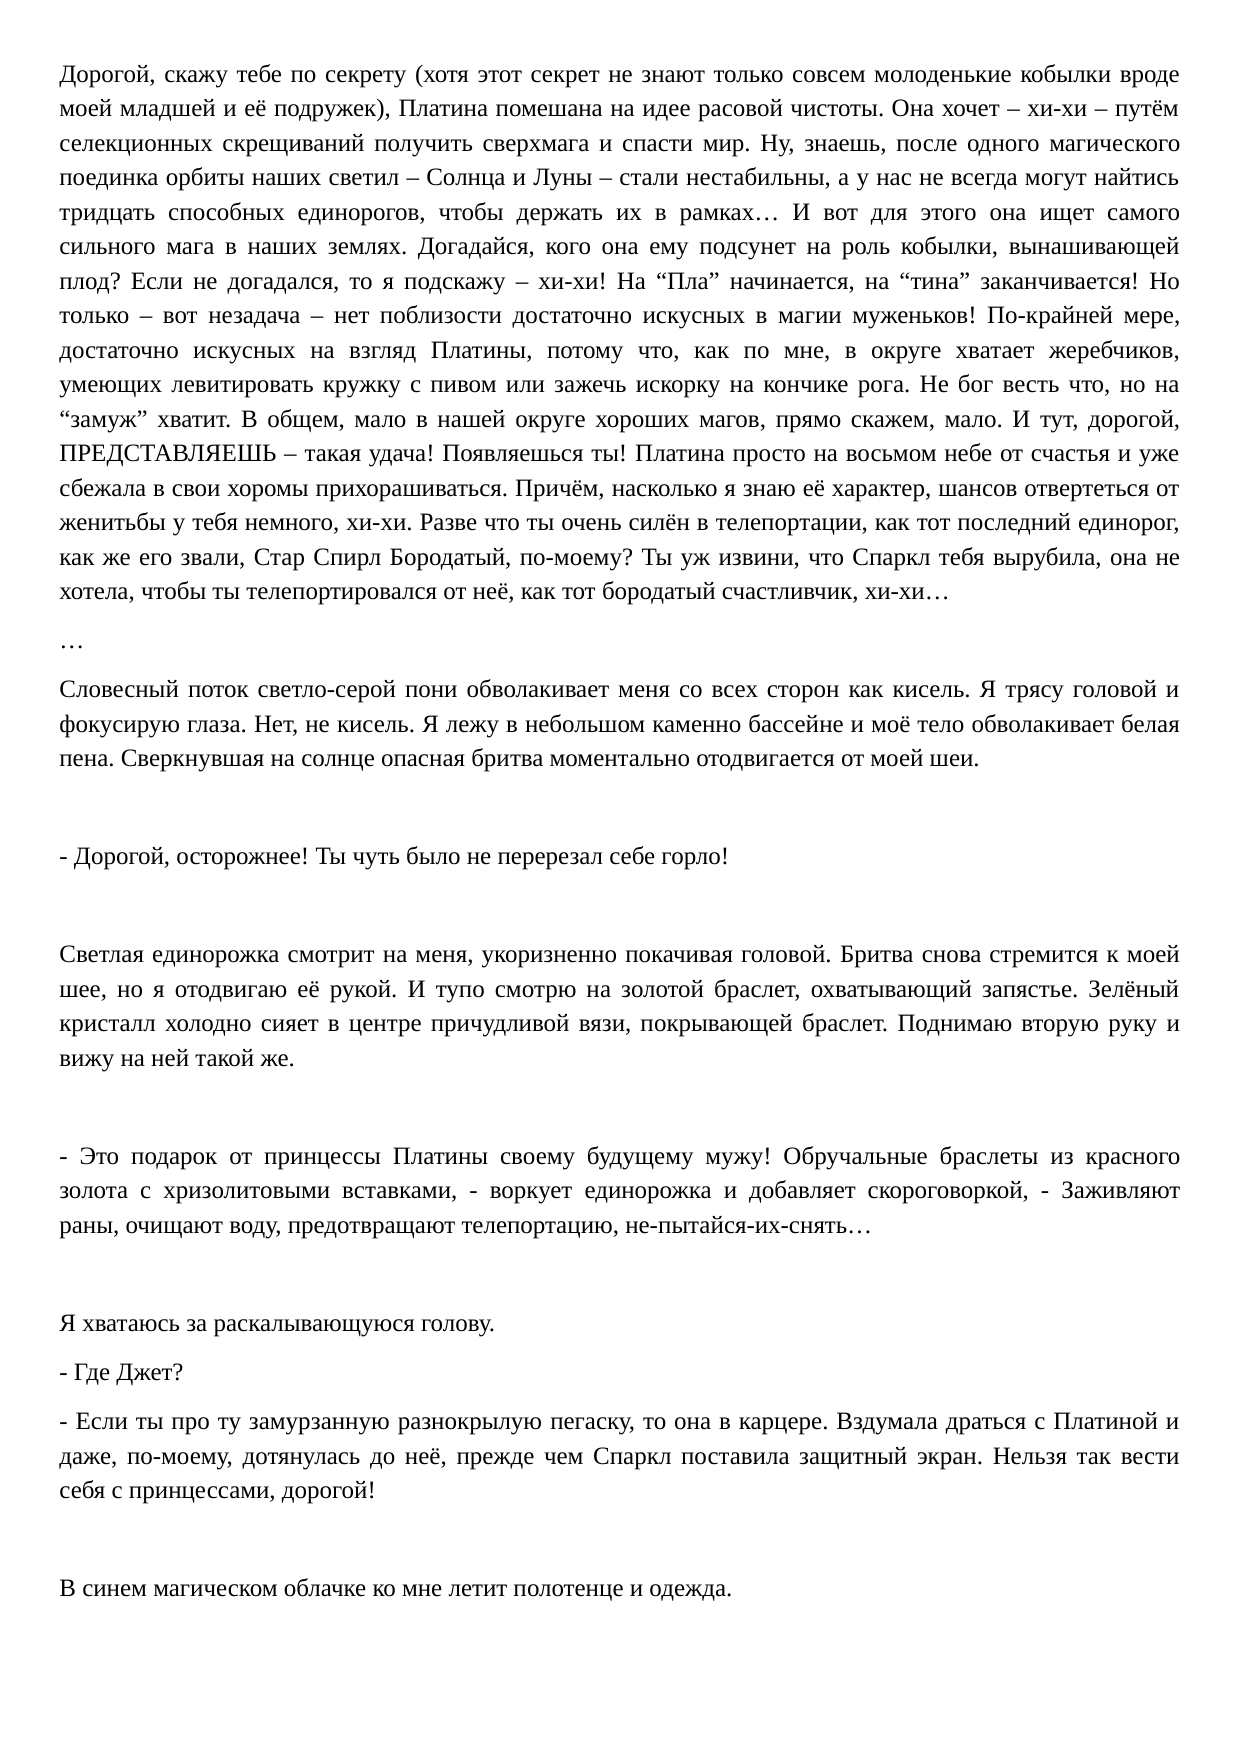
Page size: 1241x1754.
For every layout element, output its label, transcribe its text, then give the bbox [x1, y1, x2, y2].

text - Это подарок от принцессы Платины своему будущему мужу! Обручальные браслеты из красного золота с хризолитовыми вставками, - воркует единорожка и добавляет скороговоркой, - Заживляют раны, очищают воду, предотвращают телепортацию, не-пытайся-их-снять… [59, 1141, 1181, 1239]
text Дорогой, скажу тебе по секрету (хотя этот секрет не знают только совсем молоденькие кобылки вроде моей младшей и её подружек), Платина помешана на идее расовой чистоты. Она хочет – хи-хи – путём селекционных скрещиваний получить сверхмага и спасти мир. Ну, знаешь, после одного магического поединка орбиты наших светил – Солнца и Луны – стали нестабильны, а у нас не всегда могут найтись тридцать способных единорогов, чтобы держать их в рамках… И вот для этого она ищет самого сильного мага в наших землях. Догадайся, кого она ему подсунет на роль кобылки, вынашивающей плод? Если не догадался, то я подскажу – хи-хи! На “Пла” начинается, на “тина” заканчивается! Но только – вот незадача – нет поблизости достаточно искусных в магии муженьков! По-крайней мере, достаточно искусных на взгляд Платины, потому что, как по мне, в округе хватает жеребчиков, умеющих левитировать кружку с пивом или зажечь искорку на кончике рога. Не бог весть что, но на “замуж” хватит. В общем, мало в нашей округе хороших магов, прямо скажем, мало. И тут, дорогой, ПРЕДСТАВЛЯЕШЬ – такая удача! Появляешься ты! Платина просто на восьмом небе от счастья и уже сбежала в свои хоромы прихорашиваться. Причём, насколько я знаю её характер, шансов отвертеться от женитьбы у тебя немного, хи-хи. Разве что ты очень силён в телепортации, как тот последний единорог, как же его звали, Стар Спирл Бородатый, по-моему? Ты уж извини, что Спаркл тебя вырубила, она не хотела, чтобы ты телепортировался от неё, как тот бородатый счастливчик, хи-хи… [59, 59, 1181, 605]
text Словесный поток светло-серой пони обволакивает меня со всех сторон как кисель. Я трясу головой и фокусирую глаза. Нет, не кисель. Я лежу в небольшом каменно бассейне и моё тело обволакивает белая пена. Сверкнувшая на солнце опасная бритва моментально отодвигается от моей шеи. [59, 674, 1181, 772]
text - Дорогой, осторожнее! Ты чуть было не перерезал себе горло! [59, 841, 1181, 870]
text Я хватаюсь за раскалывающуюся голову. [59, 1308, 1181, 1337]
text Светлая единорожка смотрит на меня, укоризненно покачивая головой. Бритва снова стремится к моей шее, но я отодвигаю её рукой. И тупо смотрю на золотой браслет, охватывающий запястье. Зелёный кристалл холодно сияет в центре причудливой вязи, покрывающей браслет. Поднимаю вторую руку и вижу на ней такой же. [59, 939, 1181, 1072]
text - Где Джет? [59, 1357, 1181, 1386]
text - Если ты про ту замурзанную разнокрылую пегаску, то она в карцере. Вздумала драться с Платиной и даже, по-моему, дотянулась до неё, прежде чем Спаркл поставила защитный экран. Нельзя так вести себя с принцессами, дорогой! [59, 1406, 1181, 1504]
text В синем магическом облачке ко мне летит полотенце и одежда. [59, 1573, 1181, 1602]
text … [59, 625, 1181, 654]
